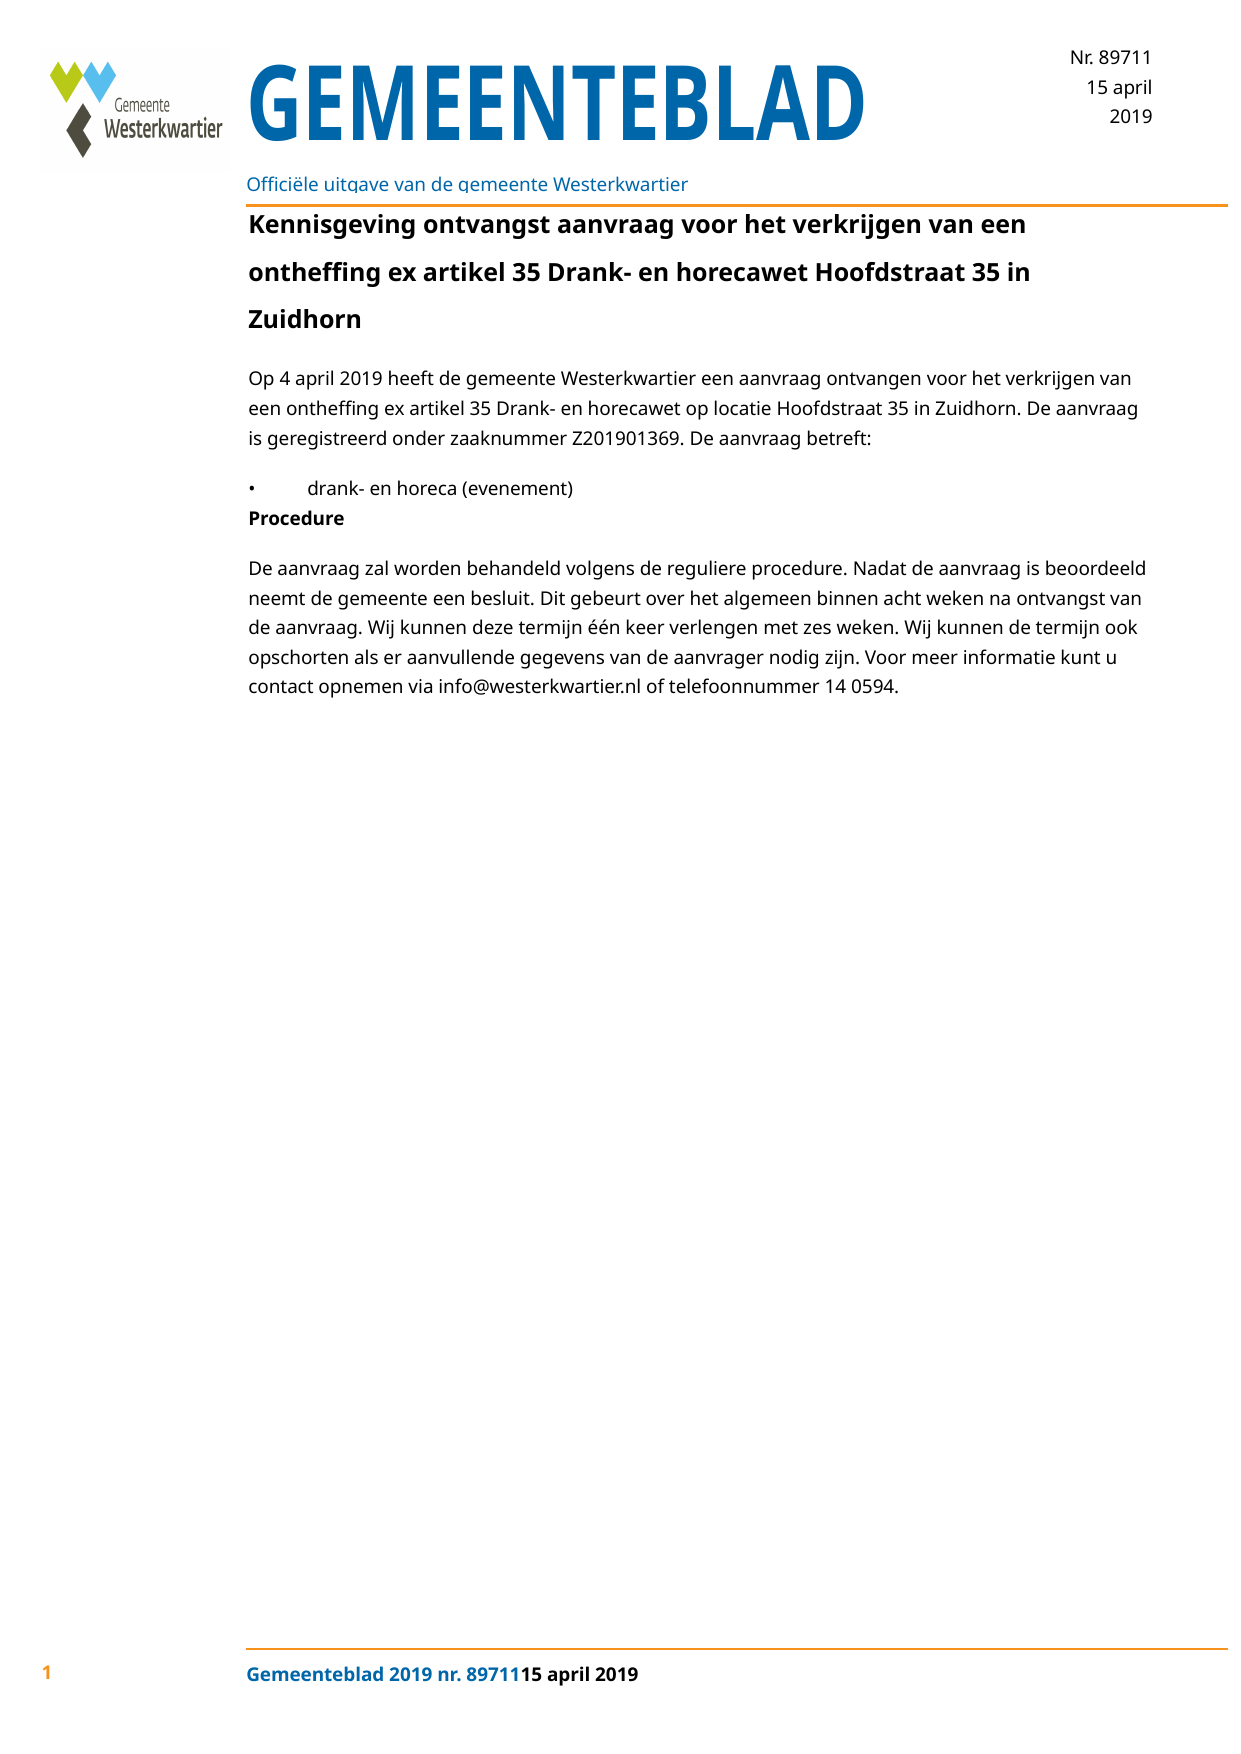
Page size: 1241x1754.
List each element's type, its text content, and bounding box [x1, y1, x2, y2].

text Op 4 april 2019 heeft de gemeente Westerkwartier een aanvraag ontvangen voor het verkrijgen van een ontheffing ex artikel 35 Drank- en horecawet op locatie Hoofdstraat 35 in Zuidhorn. De aanvraag is geregistreerd onder zaaknummer Z201901369. De aanvraag betreft: [248, 366, 1152, 450]
text Kennisgeving ontvangst aanvraag voor het verkrijgen van een ontheffing ex artikel 35 Drank- en horecawet Hoofdstraat 35 in Zuidhorn [248, 207, 1152, 336]
picture [41, 47, 231, 172]
text Procedure [248, 505, 1152, 530]
text De aanvraag zal worden behandeld volgens de reguliere procedure. Nadat de aanvraag is beoordeeld neemt de gemeente een besluit. Dit gebeurt over het algemeen binnen acht weken na ontvangst van de aanvraag. Wij kunnen deze termijn één keer verlengen met zes weken. Wij kunnen de termijn ook opschorten als er aanvullende gegevens van de aanvrager nodig zijn. Voor meer informatie kunt u contact opnemen via info@westerkwartier.nl of telefoonnummer 14 0594. [248, 555, 1152, 699]
list drank- en horeca (evenement) [248, 475, 1152, 501]
